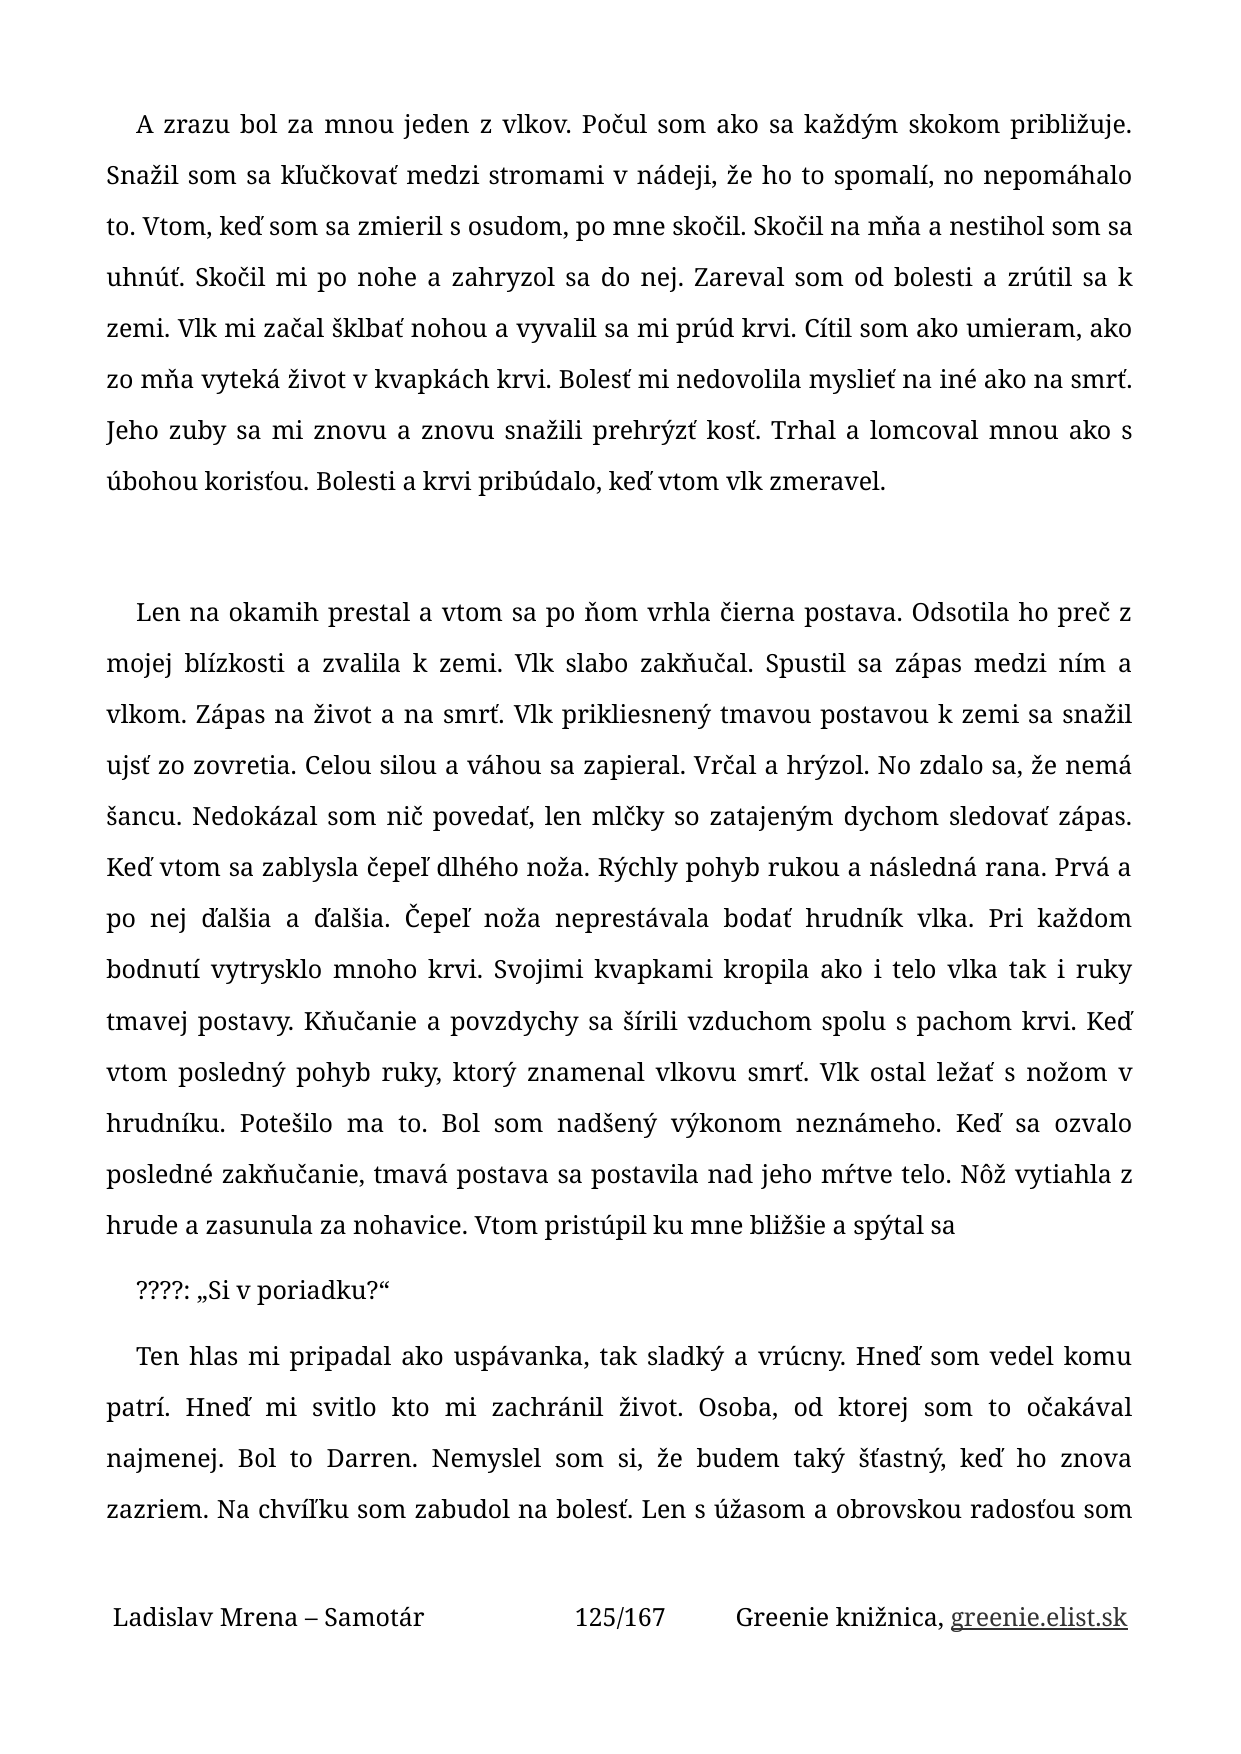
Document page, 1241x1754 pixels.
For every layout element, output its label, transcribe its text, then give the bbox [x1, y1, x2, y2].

text ????: „Si v poriadku?“ [106, 1273, 1134, 1307]
text A zrazu bol za mnou jeden z vlkov. Počul som ako sa každým skokom približuje. Snažil som sa kľučkovať medzi stromami v nádeji, že ho to spomalí, no nepomáhalo to. Vtom, keď som sa zmieril s osudom, po mne skočil. Skočil na mňa a nestihol som sa uhnúť. Skočil mi po nohe a zahryzol sa do nej. Zareval som od bolesti a zrútil sa k zemi. Vlk mi začal šklbať nohou a vyvalil sa mi prúd krvi. Cítil som ako umieram, ako zo mňa vyteká život v kvapkách krvi. Bolesť mi nedovolila myslieť na iné ako na smrť. Jeho zuby sa mi znovu a znovu snažili prehrýzť kosť. Trhal a lomcoval mnou ako s úbohou korisťou. Bolesti a krvi pribúdalo, keď vtom vlk zmeravel. [106, 106, 1134, 498]
text Ten hlas mi pripadal ako uspávanka, tak sladký a vrúcny. Hneď som vedel komu patrí. Hneď mi svitlo kto mi zachránil život. Osoba, od ktorej som to očakával najmenej. Bol to Darren. Nemyslel som si, že budem taký šťastný, keď ho znova zazriem. Na chvíľku som zabudol na bolesť. Len s úžasom a obrovskou radosťou som [106, 1338, 1134, 1526]
text Len na okamih prestal a vtom sa po ňom vrhla čierna postava. Odsotila ho preč z mojej blízkosti a zvalila k zemi. Vlk slabo zakňučal. Spustil sa zápas medzi ním a vlkom. Zápas na život a na smrť. Vlk prikliesnený tmavou postavou k zemi sa snažil ujsť zo zovretia. Celou silou a váhou sa zapieral. Vrčal a hrýzol. No zdalo sa, že nemá šancu. Nedokázal som nič povedať, len mlčky so zatajeným dychom sledovať zápas. Keď vtom sa zablysla čepeľ dlhého noža. Rýchly pohyb rukou a následná rana. Prvá a po nej ďalšia a ďalšia. Čepeľ noža neprestávala bodať hrudník vlka. Pri každom bodnutí vytrysklo mnoho krvi. Svojimi kvapkami kropila ako i telo vlka tak i ruky tmavej postavy. Kňučanie a povzdychy sa šírili vzduchom spolu s pachom krvi. Keď vtom posledný pohyb ruky, ktorý znamenal vlkovu smrť. Vlk ostal ležať s nožom v hrudníku. Potešilo ma to. Bol som nadšený výkonom neznámeho. Keď sa ozvalo posledné zakňučanie, tmavá postava sa postavila nad jeho mŕtve telo. Nôž vytiahla z hrude a zasunula za nohavice. Vtom pristúpil ku mne bližšie a spýtal sa [106, 595, 1134, 1241]
